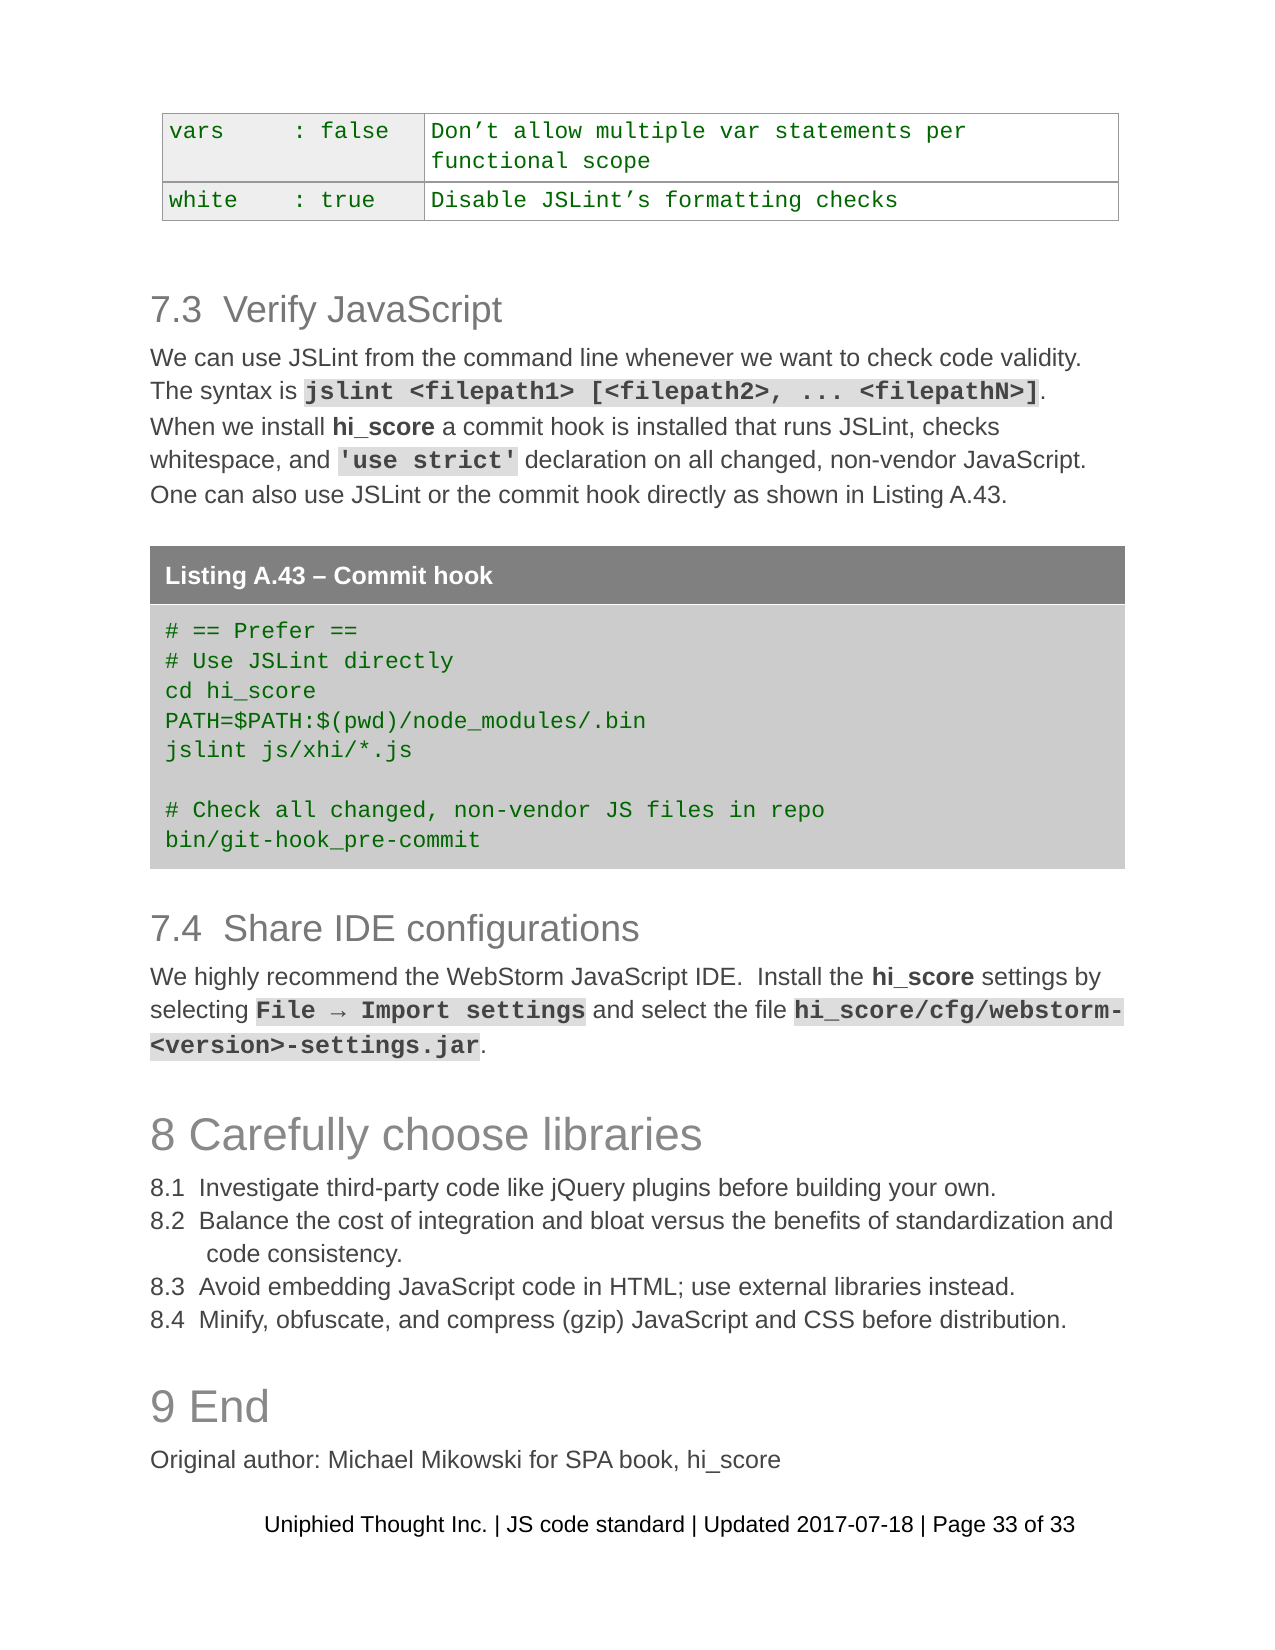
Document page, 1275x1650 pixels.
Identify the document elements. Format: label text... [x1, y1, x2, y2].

table_cell Don’t allow multiple var statements per functional scope [425, 114, 1118, 181]
subtitle Carefully choose libraries [150, 1108, 1125, 1160]
list Balance the cost of integration and bloat versus the benefits of standardization and code consistency. [150, 1206, 1125, 1268]
text Original author: Michael Mikowski for SPA book, hi_score [150, 1445, 1125, 1473]
subtitle Share IDE configurations [150, 907, 1125, 950]
table_cell white : true [163, 183, 424, 220]
list Investigate third-party code like jQuery plugins before building your own. [150, 1173, 1125, 1202]
table_cell # == Prefer == # Use JSLint directly cd hi_score PATH=$PATH:$(pwd)/node_modules/.bin jslint js/xhi/*.js # Check all changed, non-vendor JS files in repo bin/git-hook_pre-commit [150, 605, 1125, 869]
text We can use JSLint from the command line whenever we want to check code validity. The syntax is jslint <filepath1> [<filepath2>, ... <filepathN>]. When we install hi_score a commit hook is installed that runs JSLint, checks whitespace, and 'use strict' declaration on all changed, non-vendor JavaScript. One can also use JSLint or the commit hook directly as shown in Listing A.43. [150, 343, 1125, 508]
subtitle Verify JavaScript [150, 288, 1125, 331]
subtitle End [150, 1379, 1125, 1432]
list Avoid embedding JavaScript code in HTML; use external libraries instead. [150, 1272, 1125, 1301]
text We highly recommend the WebStorm JavaScript IDE. Install the hi_score settings by selecting File → Import settings and select the file hi_score/cfg/webstorm-<version>-settings.jar. [150, 962, 1125, 1061]
table_cell vars : false [163, 114, 424, 181]
list Minify, obfuscate, and compress (gzip) JavaScript and CSS before distribution. [150, 1305, 1125, 1334]
table_cell Disable JSLint’s formatting checks [425, 183, 1118, 220]
table_header Listing A.43 – Commit hook [150, 546, 1125, 604]
